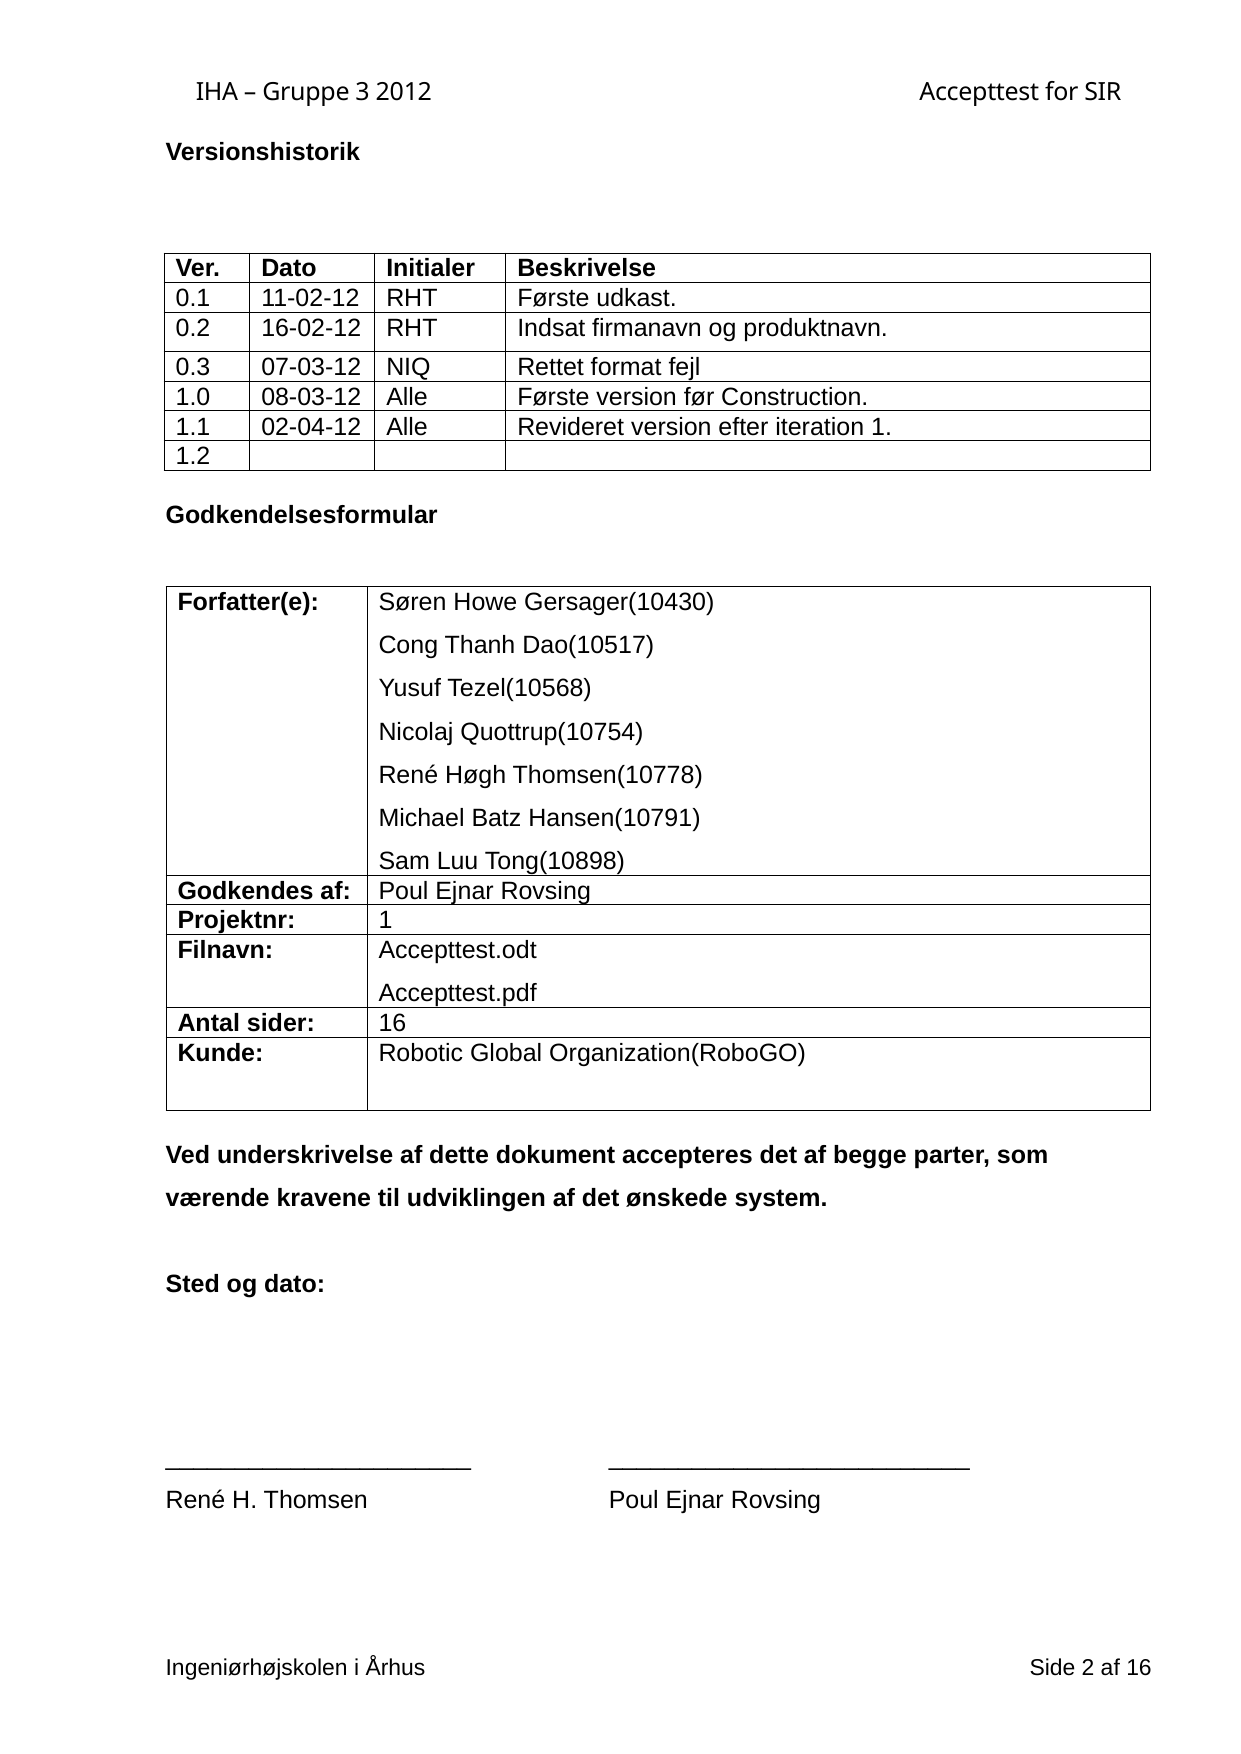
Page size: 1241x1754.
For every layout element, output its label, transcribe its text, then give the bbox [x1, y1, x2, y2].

table_cell Alle [375, 411, 505, 440]
table_cell 0.3 [165, 352, 249, 381]
table_cell 07-03-12 [250, 352, 374, 381]
table_cell Alle [375, 382, 505, 410]
table_cell 0.1 [165, 283, 249, 312]
table_header Beskrivelse [506, 254, 1150, 282]
table_header Ver. [165, 254, 249, 282]
table_cell 02-04-12 [250, 411, 374, 440]
text Versionshistorik [165, 137, 1152, 166]
table_cell 1.2 [165, 441, 249, 470]
table_header Søren Howe Gersager(10430) Cong Thanh Dao(10517) Yusuf Tezel(10568) Nicolaj Quottrup(10754) René Høgh Thomsen(10778) Michael Batz Hansen(10791) Sam Luu Tong(10898) [368, 587, 1150, 874]
table_cell Projektnr: [167, 905, 367, 934]
table_cell 1.0 [165, 382, 249, 410]
table_header Dato [250, 254, 374, 282]
text Godkendelsesformular [165, 500, 1152, 528]
table_cell 0.2 [165, 313, 249, 351]
table_cell NIQ [375, 352, 505, 381]
table_cell Filnavn: [167, 935, 367, 1007]
table_cell Antal sider: [167, 1008, 367, 1037]
table_cell RHT [375, 283, 505, 312]
table_header Initialer [375, 254, 505, 282]
table_cell Første udkast. [506, 283, 1150, 312]
table_cell [375, 441, 505, 470]
table_cell 15 [368, 1008, 1150, 1037]
table_cell 08-03-12 [250, 382, 374, 410]
table_cell 16-02-12 [250, 313, 374, 351]
text Sted og dato: [165, 1269, 1152, 1298]
table_cell Kunde: [167, 1038, 367, 1110]
table_cell RHT [375, 313, 505, 351]
table_cell Indsat firmanavn og produktnavn. [506, 313, 1150, 351]
table_cell 1 [368, 905, 1150, 934]
text René H. Thomsen Poul Ejnar Rovsing [165, 1484, 1152, 1513]
table_cell Revideret version efter iteration 1. [506, 411, 1150, 440]
table_cell Godkendes af: [167, 876, 367, 904]
table_cell Første version før Construction. [506, 382, 1150, 410]
table_cell Poul Ejnar Rovsing [368, 876, 1150, 904]
table_cell 1.1 [165, 411, 249, 440]
table_cell [250, 441, 374, 470]
text Ved underskrivelse af dette dokument accepteres det af begge parter, som værende kravene til udviklingen af det ønskede system. [165, 1139, 1152, 1211]
table_header Forfatter(e): [167, 587, 367, 874]
table_cell Robotic Global Organization(RoboGO) [368, 1038, 1150, 1110]
table_cell Rettet format fejl [506, 352, 1150, 381]
text ______________________ __________________________ [165, 1441, 1152, 1470]
table_cell [506, 441, 1150, 470]
table_cell 11-02-12 [250, 283, 374, 312]
table_cell Accepttest.odt Accepttest.pdf [368, 935, 1150, 1007]
